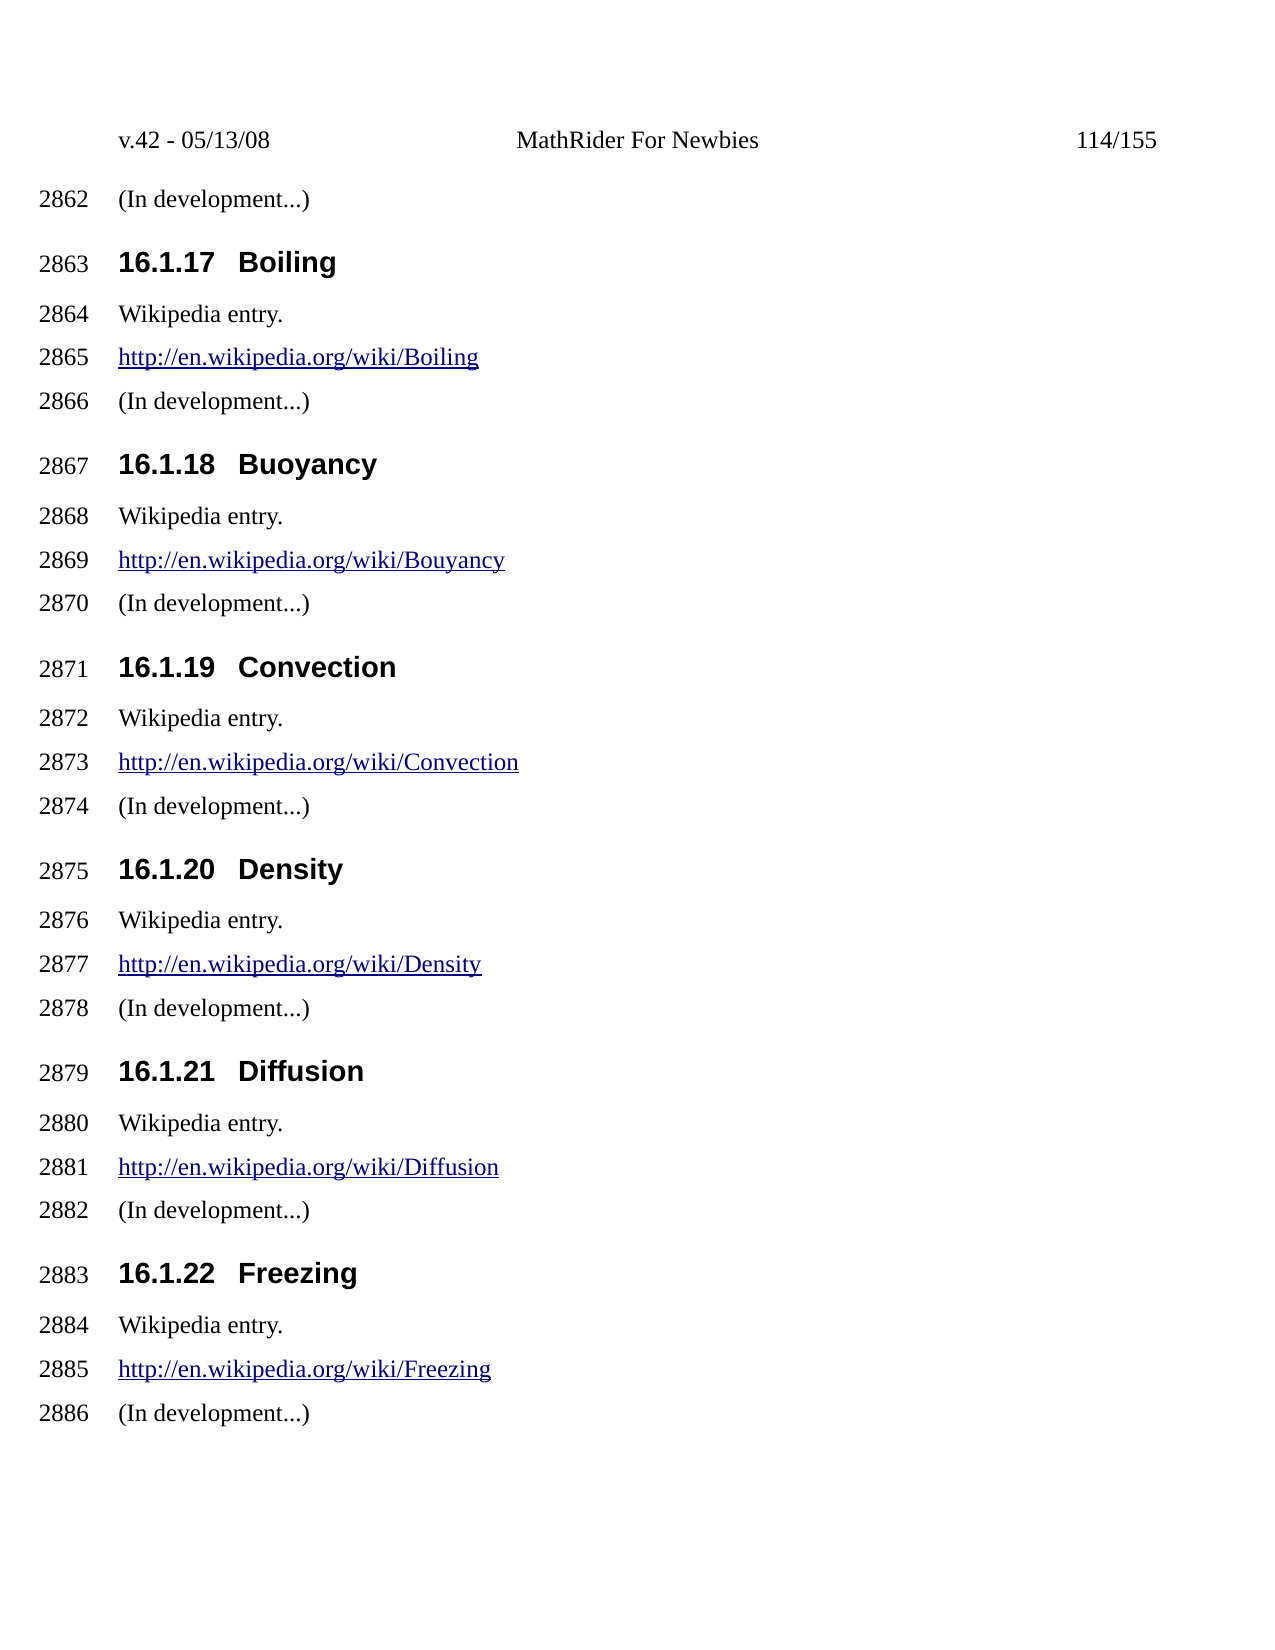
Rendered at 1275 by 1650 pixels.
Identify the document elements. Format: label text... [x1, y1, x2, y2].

text (In development...) [118, 791, 1157, 819]
text Wikipedia entry. [118, 299, 1157, 327]
subtitle Diffusion [118, 1054, 1157, 1088]
text http://en.wikipedia.org/wiki/Diffusion [118, 1152, 1157, 1180]
subtitle Boiling [118, 245, 1157, 279]
text (In development...) [118, 993, 1157, 1022]
text http://en.wikipedia.org/wiki/Freezing [118, 1354, 1157, 1383]
subtitle Freezing [118, 1257, 1157, 1290]
text Wikipedia entry. [118, 501, 1157, 530]
text Wikipedia entry. [118, 1108, 1157, 1137]
text http://en.wikipedia.org/wiki/Convection [118, 747, 1157, 776]
text http://en.wikipedia.org/wiki/Boiling [118, 342, 1157, 371]
text (In development...) [118, 184, 1157, 213]
text (In development...) [118, 386, 1157, 415]
text (In development...) [118, 588, 1157, 617]
text Wikipedia entry. [118, 906, 1157, 934]
text (In development...) [118, 1398, 1157, 1426]
text Wikipedia entry. [118, 1310, 1157, 1339]
subtitle Buoyancy [118, 447, 1157, 481]
text Wikipedia entry. [118, 703, 1157, 732]
subtitle Convection [118, 650, 1157, 683]
text http://en.wikipedia.org/wiki/Density [118, 949, 1157, 978]
subtitle Density [118, 852, 1157, 886]
text (In development...) [118, 1195, 1157, 1224]
text http://en.wikipedia.org/wiki/Bouyancy [118, 545, 1157, 573]
